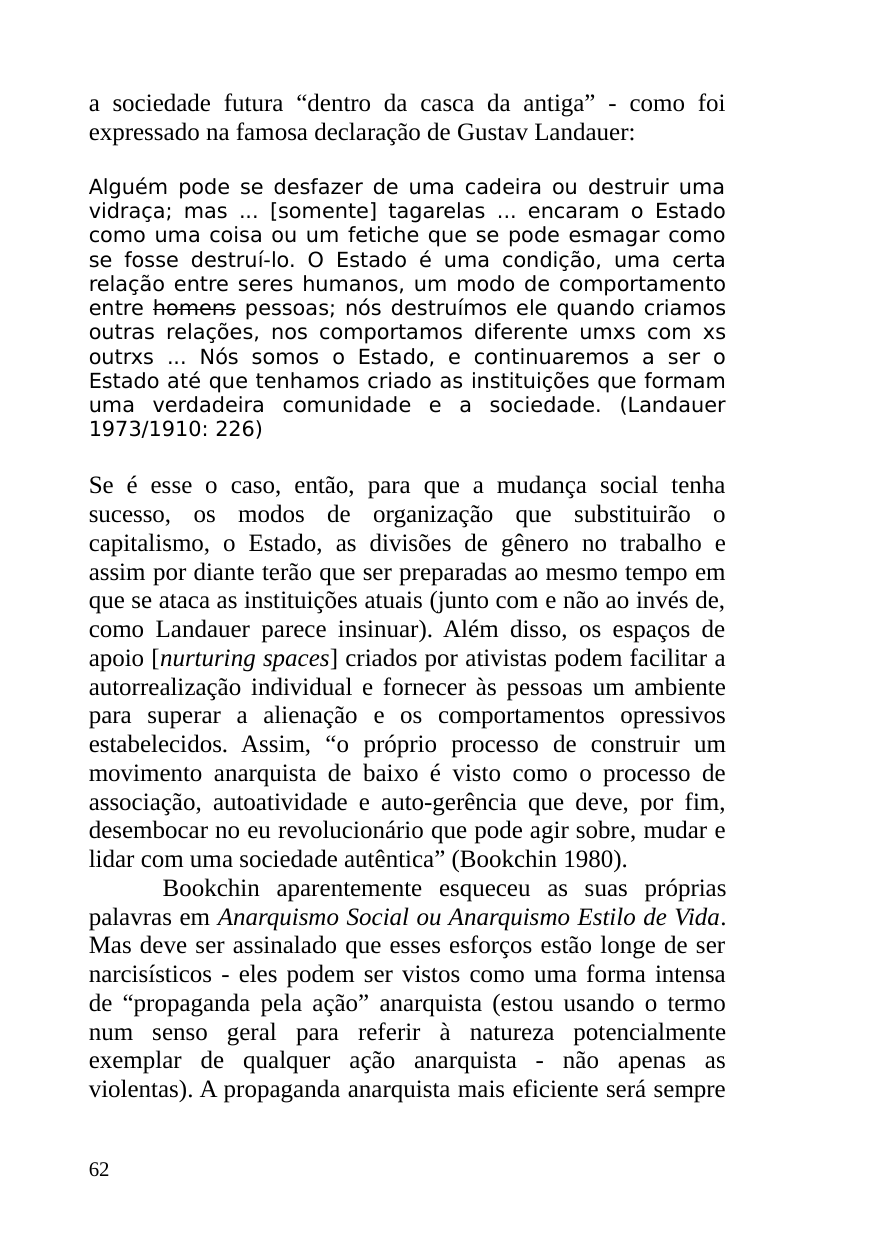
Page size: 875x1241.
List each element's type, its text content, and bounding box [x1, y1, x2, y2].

text a sociedade futura “dentro da casca da antiga” - como foi expressado na famosa declaração de Gustav Landauer: [88, 88, 726, 146]
text Se é esse o caso, então, para que a mudança social tenha sucesso, os modos de organização que substituirão o capitalismo, o Estado, as divisões de gênero no trabalho e assim por diante terão que ser preparadas ao mesmo tempo em que se ataca as instituições atuais (junto com e não ao invés de, como Landauer parece insinuar). Além disso, os espaços de apoio [nurturing spaces] criados por ativistas podem facilitar a autorrealização individual e fornecer às pessoas um ambiente para superar a alienação e os comportamentos opressivos estabelecidos. Assim, “o próprio processo de construir um movimento anarquista de baixo é visto como o processo de associação, autoatividade e auto-gerência que deve, por fim, desembocar no eu revolucionário que pode agir sobre, mudar e lidar com uma sociedade autêntica” (Bookchin 1980). [88, 471, 726, 873]
text Alguém pode se desfazer de uma cadeira ou destruir uma vidraça; mas ... [somente] tagarelas ... encaram o Estado como uma coisa ou um fetiche que se pode esmagar como se fosse destruí-lo. O Estado é uma condição, uma certa relação entre seres humanos, um modo de comportamento entre homens pessoas; nós destruímos ele quando criamos outras relações, nos comportamos diferente umxs com xs outrxs ... Nós somos o Estado, e continuaremos a ser o Estado até que tenhamos criado as instituições que formam uma verdadeira comunidade e a sociedade. (Landauer 1973/1910: 226) [88, 175, 726, 442]
text Bookchin aparentemente esqueceu as suas próprias palavras em Anarquismo Social ou Anarquismo Estilo de Vida. Mas deve ser assinalado que esses esforços estão longe de ser narcisísticos - eles podem ser vistos como uma forma intensa de “propaganda pela ação” anarquista (estou usando o termo num senso geral para referir à natureza potencialmente exemplar de qualquer ação anarquista - não apenas as violentas). A propaganda anarquista mais eficiente será sempre [88, 873, 726, 1103]
